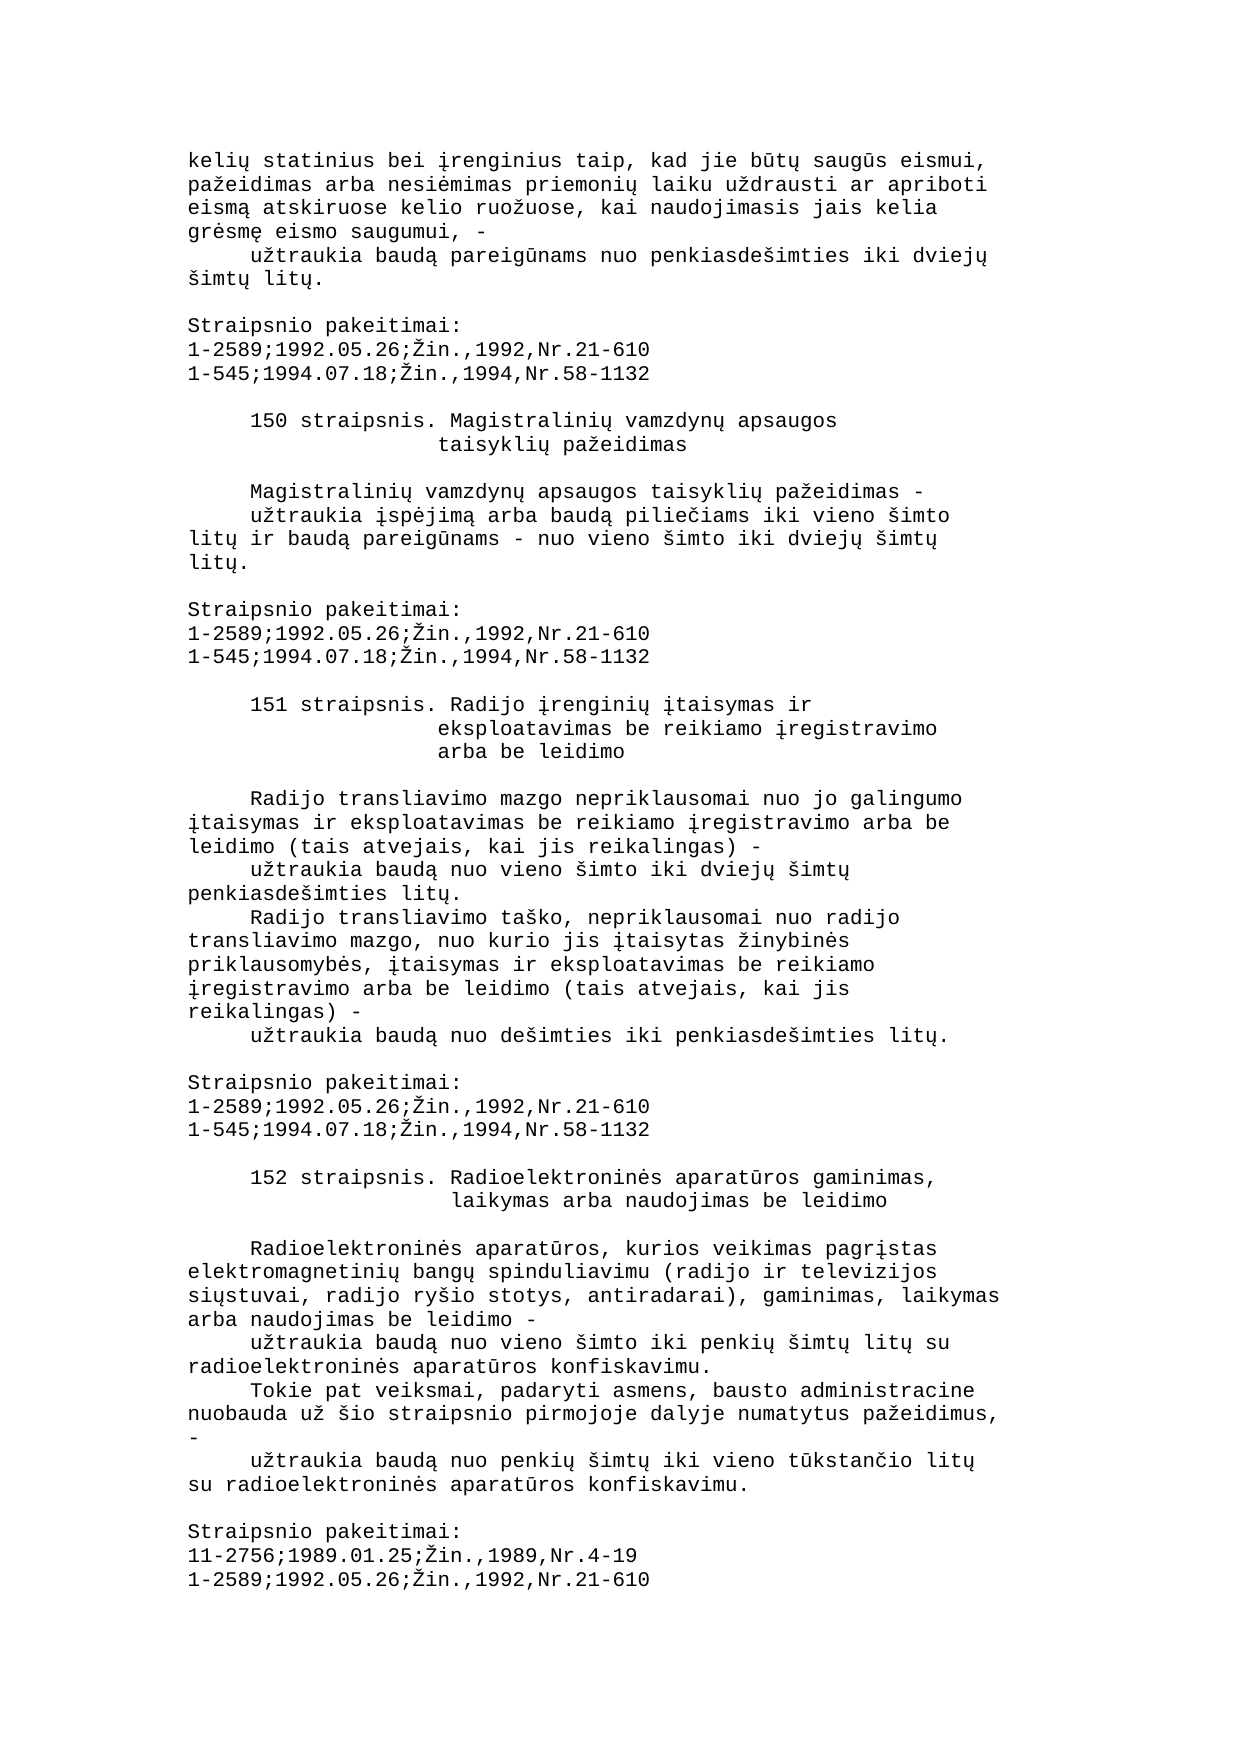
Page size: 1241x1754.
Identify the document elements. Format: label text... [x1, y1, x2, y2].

text arba be leidimo [187, 741, 1053, 765]
text Straipsnio pakeitimai: [187, 1521, 1053, 1545]
text įregistravimo arba be leidimo (tais atvejais, kai jis [187, 978, 1053, 1001]
text transliavimo mazgo, nuo kurio jis įtaisytas žinybinės [187, 930, 1053, 954]
text siųstuvai, radijo ryšio stotys, antiradarai), gaminimas, laikymas [187, 1285, 1053, 1309]
text 1-2589;1992.05.26;Žin.,1992,Nr.21-610 [187, 1569, 1053, 1592]
text 1-2589;1992.05.26;Žin.,1992,Nr.21-610 [187, 339, 1053, 363]
text eismą atskiruose kelio ruožuose, kai naudojimasis jais kelia [187, 197, 1053, 221]
text 151 straipsnis. Radijo įrenginių įtaisymas ir [187, 694, 1053, 717]
text užtraukia baudą nuo vieno šimto iki penkių šimtų litų su [187, 1332, 1053, 1356]
text 150 straipsnis. Magistralinių vamzdynų apsaugos [187, 410, 1053, 434]
text su radioelektroninės aparatūros konfiskavimu. [187, 1474, 1053, 1498]
text užtraukia baudą pareigūnams nuo penkiasdešimties iki dviejų [187, 244, 1053, 268]
text elektromagnetinių bangų spinduliavimu (radijo ir televizijos [187, 1261, 1053, 1285]
text - [187, 1427, 1053, 1451]
text pažeidimas arba nesiėmimas priemonių laiku uždrausti ar apriboti [187, 174, 1053, 197]
text šimtų litų. [187, 268, 1053, 292]
text kelių statinius bei įrenginius taip, kad jie būtų saugūs eismui, [187, 150, 1053, 174]
text 1-545;1994.07.18;Žin.,1994,Nr.58-1132 [187, 647, 1053, 670]
text 152 straipsnis. Radioelektroninės aparatūros gaminimas, [187, 1167, 1053, 1190]
text Tokie pat veiksmai, padaryti asmens, bausto administracine [187, 1379, 1053, 1403]
text reikalingas) - [187, 1001, 1053, 1025]
text Straipsnio pakeitimai: [187, 1072, 1053, 1096]
text 1-2589;1992.05.26;Žin.,1992,Nr.21-610 [187, 623, 1053, 647]
text radioelektroninės aparatūros konfiskavimu. [187, 1356, 1053, 1379]
text 1-545;1994.07.18;Žin.,1994,Nr.58-1132 [187, 1119, 1053, 1143]
text nuobauda už šio straipsnio pirmojoje dalyje numatytus pažeidimus, [187, 1403, 1053, 1427]
text 11-2756;1989.01.25;Žin.,1989,Nr.4-19 [187, 1545, 1053, 1569]
text litų ir baudą pareigūnams - nuo vieno šimto iki dviejų šimtų [187, 528, 1053, 552]
text įtaisymas ir eksploatavimas be reikiamo įregistravimo arba be [187, 812, 1053, 836]
text Straipsnio pakeitimai: [187, 316, 1053, 339]
text 1-545;1994.07.18;Žin.,1994,Nr.58-1132 [187, 363, 1053, 386]
text 1-2589;1992.05.26;Žin.,1992,Nr.21-610 [187, 1096, 1053, 1119]
text arba naudojimas be leidimo - [187, 1309, 1053, 1332]
text laikymas arba naudojimas be leidimo [187, 1190, 1053, 1214]
text priklausomybės, įtaisymas ir eksploatavimas be reikiamo [187, 954, 1053, 978]
text užtraukia baudą nuo dešimties iki penkiasdešimties litų. [187, 1025, 1053, 1048]
text Radioelektroninės aparatūros, kurios veikimas pagrįstas [187, 1238, 1053, 1261]
text Magistralinių vamzdynų apsaugos taisyklių pažeidimas - [187, 481, 1053, 505]
text eksploatavimas be reikiamo įregistravimo [187, 717, 1053, 741]
text grėsmę eismo saugumui, - [187, 221, 1053, 244]
text Straipsnio pakeitimai: [187, 599, 1053, 623]
text taisyklių pažeidimas [187, 434, 1053, 457]
text Radijo transliavimo taško, nepriklausomai nuo radijo [187, 907, 1053, 930]
text leidimo (tais atvejais, kai jis reikalingas) - [187, 836, 1053, 859]
text užtraukia įspėjimą arba baudą piliečiams iki vieno šimto [187, 505, 1053, 528]
text litų. [187, 552, 1053, 576]
text penkiasdešimties litų. [187, 883, 1053, 907]
text Radijo transliavimo mazgo nepriklausomai nuo jo galingumo [187, 788, 1053, 812]
text užtraukia baudą nuo vieno šimto iki dviejų šimtų [187, 859, 1053, 883]
text užtraukia baudą nuo penkių šimtų iki vieno tūkstančio litų [187, 1451, 1053, 1474]
